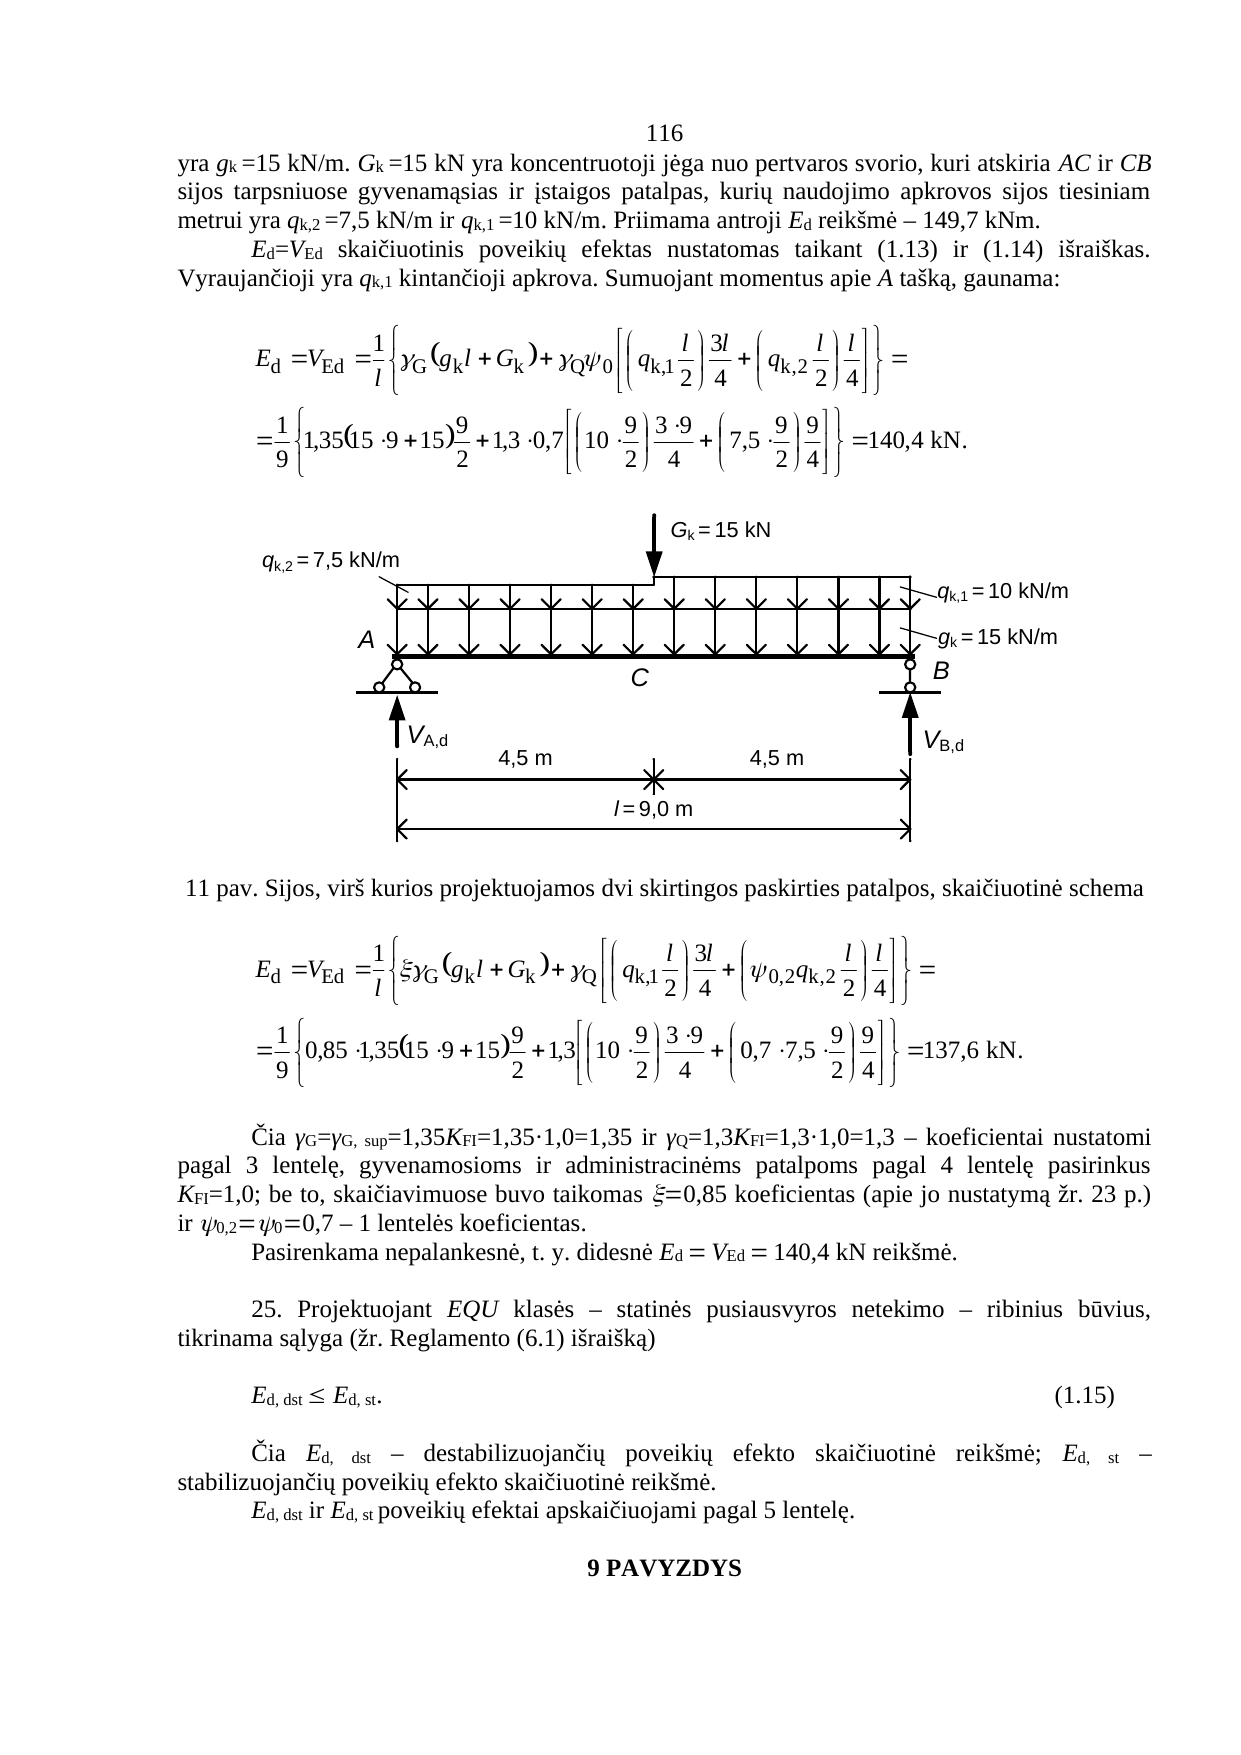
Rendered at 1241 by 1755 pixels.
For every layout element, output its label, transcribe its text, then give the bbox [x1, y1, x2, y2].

text Ed, dst  Ed, st. (1.15) [177, 1380, 1152, 1409]
text yra gk =15 kN/m. Gk =15 kN yra koncentruotoji jėga nuo pertvaros svorio, kuri atskiria AC ir CB sijos tarpsniuose gyvenamąsias ir įstaigos patalpas, kurių naudojimo apkrovos sijos tiesiniam metrui yra qk,2 =7,5 kN/m ir qk,1 =10 kN/m. Priimama antroji Ed reikšmė – 149,7 kNm. [177, 148, 1152, 234]
text Čia γG=γG, sup=1,35KFI=1,35·1,0=1,35 ir γQ=1,3KFI=1,3·1,0=1,3 – koeficientai nustatomi pagal 3 lentelę, gyvenamosioms ir administracinėms patalpoms pagal 4 lentelę pasirinkus KFI=1,0; be to, skaičiavimuose buvo taikomas 0,85 koeficientas (apie jo nustatymą žr. 23 p.) ir 0,200,7 – 1 lentelės koeficientas. [177, 1122, 1152, 1237]
text Ed=VEd skaičiuotinis poveikių efektas nustatomas taikant (1.13) ir (1.14) išraiškas. Vyraujančioji yra qk,1 kintančioji apkrova. Sumuojant momentus apie A tašką, gaunama: [177, 234, 1152, 291]
text Pasirenkama nepalankesnė, t. y. didesnė EdVEd140,4 kN reikšmė. [177, 1237, 1152, 1265]
text Čia Ed, dst – destabilizuojančių poveikių efekto skaičiuotinė reikšmė; Ed, st – stabilizuojančių poveikių efekto skaičiuotinė reikšmė. [177, 1438, 1152, 1495]
text 11 pav. Sijos, virš kurios projektuojamos dvi skirtingos paskirties patalpos, skaičiuotinė schema [177, 873, 1152, 902]
text Ed, dst ir Ed, st poveikių efektai apskaičiuojami pagal 5 lentelę. [177, 1495, 1152, 1524]
text 9 pavyzdys [177, 1553, 1152, 1582]
text 25. Projektuojant EQU klasės – statinės pusiausvyros netekimo – ribinius būvius, tikrinama sąlyga (žr. Reglamento (6.1) išraišką) [177, 1294, 1152, 1352]
